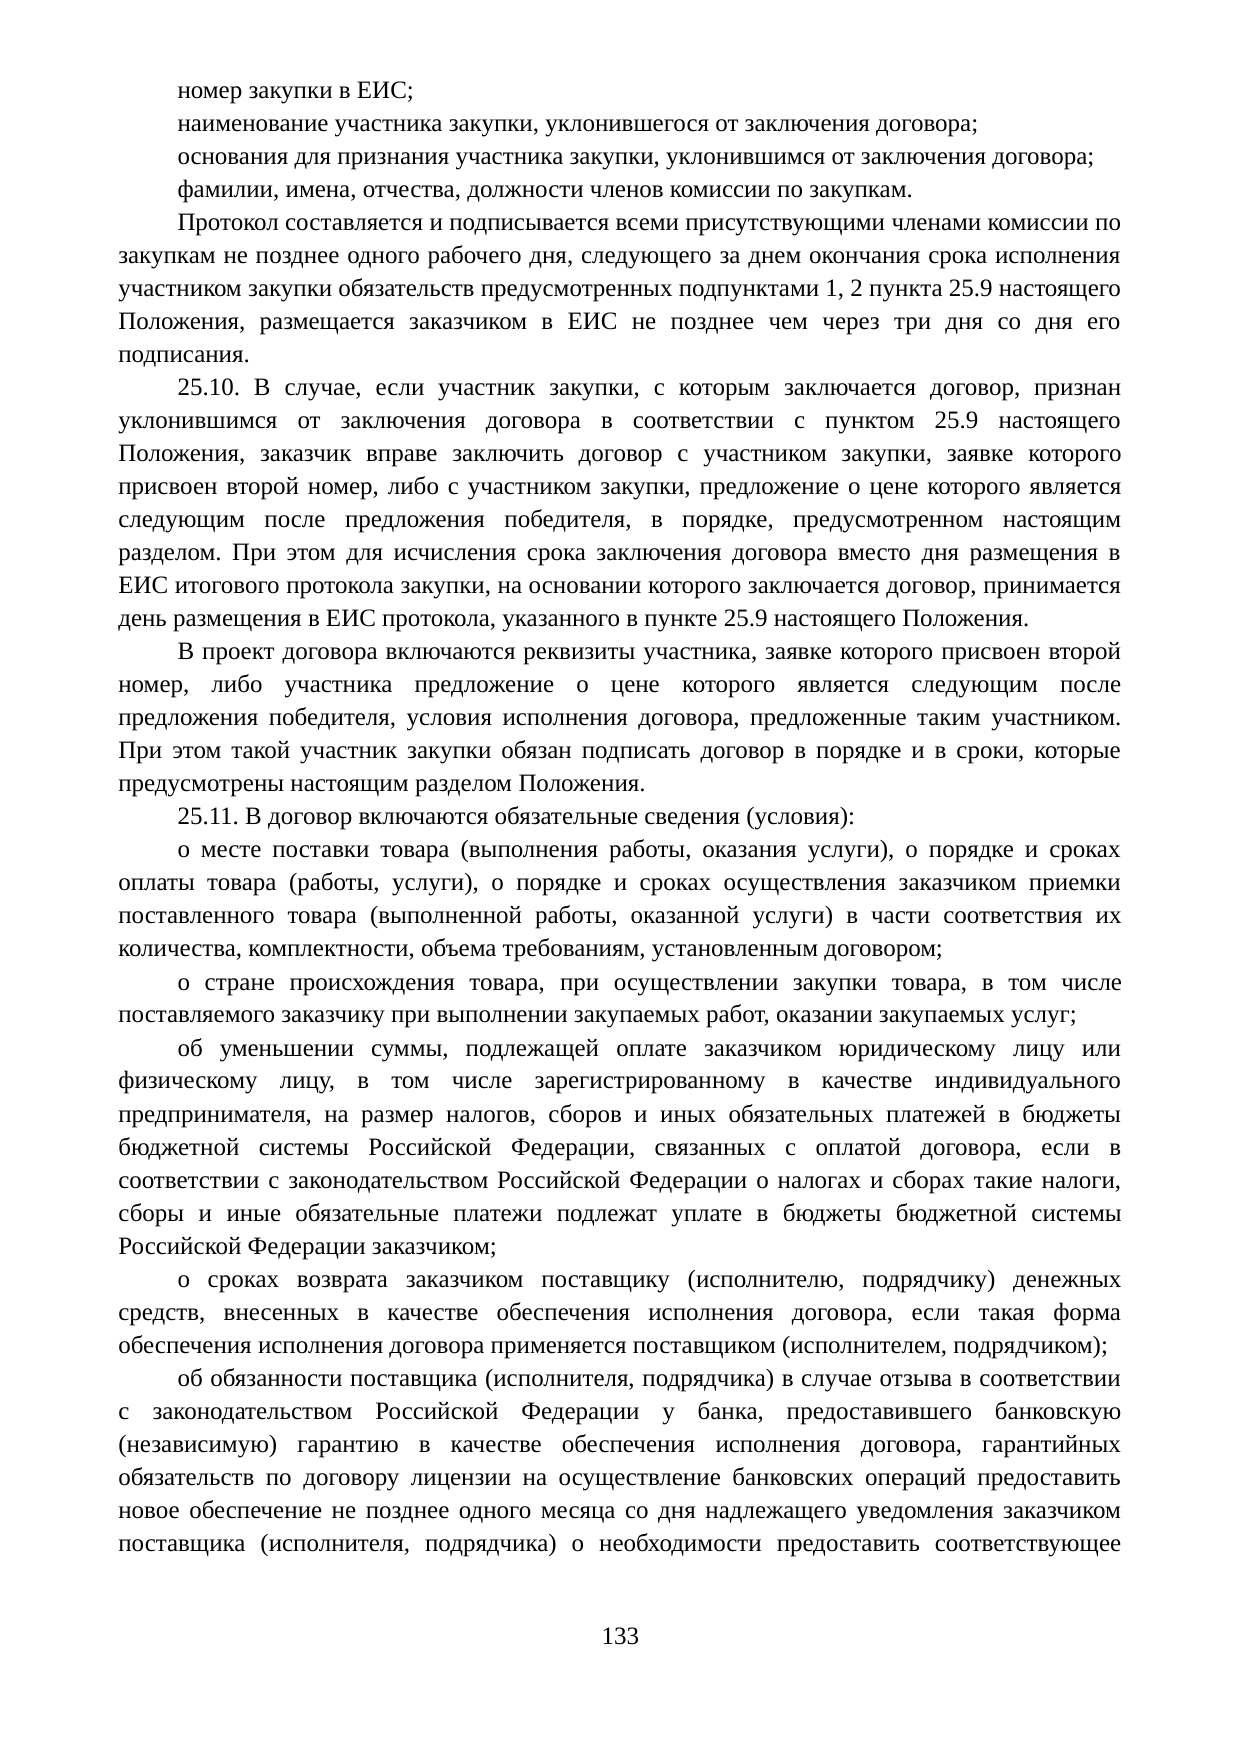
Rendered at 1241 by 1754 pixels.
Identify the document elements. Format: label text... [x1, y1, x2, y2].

text 25.11. В договор включаются обязательные сведения (условия): [118, 801, 1122, 830]
text Протокол составляется и подписывается всеми присутствующими членами комиссии по закупкам не позднее одного рабочего дня, следующего за днем окончания срока исполнения участником закупки обязательств предусмотренных подпунктами 1, 2 пункта 25.9 настоящего Положения, размещается заказчиком в ЕИС не позднее чем через три дня со дня его подписания. [118, 207, 1122, 368]
text наименование участника закупки, уклонившегося от заключения договора; [118, 108, 1122, 137]
text номер закупки в ЕИС; [118, 75, 1122, 104]
text 25.10. В случае, если участник закупки, с которым заключается договор, признан уклонившимся от заключения договора в соответствии с пунктом 25.9 настоящего Положения, заказчик вправе заключить договор с участником закупки, заявке которого присвоен второй номер, либо с участником закупки, предложение о цене которого является следующим после предложения победителя, в порядке, предусмотренном настоящим разделом. При этом для исчисления срока заключения договора вместо дня размещения в ЕИС итогового протокола закупки, на основании которого заключается договор, принимается день размещения в ЕИС протокола, указанного в пункте 25.9 настоящего Положения. [118, 372, 1122, 632]
text основания для признания участника закупки, уклонившимся от заключения договора; [118, 141, 1122, 170]
text об уменьшении суммы, подлежащей оплате заказчиком юридическому лицу или физическому лицу, в том числе зарегистрированному в качестве индивидуального предпринимателя, на размер налогов, сборов и иных обязательных платежей в бюджеты бюджетной системы Российской Федерации, связанных с оплатой договора, если в соответствии с законодательством Российской Федерации о налогах и сборах такие налоги, сборы и иные обязательные платежи подлежат уплате в бюджеты бюджетной системы Российской Федерации заказчиком; [118, 1033, 1122, 1259]
text фамилии, имена, отчества, должности членов комиссии по закупкам. [118, 174, 1122, 203]
text о стране происхождения товара, при осуществлении закупки товара, в том числе поставляемого заказчику при выполнении закупаемых работ, оказании закупаемых услуг; [118, 967, 1122, 1028]
text об обязанности поставщика (исполнителя, подрядчика) в случае отзыва в соответствии с законодательством Российской Федерации у банка, предоставившего банковскую (независимую) гарантию в качестве обеспечения исполнения договора, гарантийных обязательств по договору лицензии на осуществление банковских операций предоставить новое обеспечение не позднее одного месяца со дня надлежащего уведомления заказчиком поставщика (исполнителя, подрядчика) о необходимости предоставить соответствующее [118, 1363, 1122, 1557]
text В проект договора включаются реквизиты участника, заявке которого присвоен второй номер, либо участника предложение о цене которого является следующим после предложения победителя, условия исполнения договора, предложенные таким участником. При этом такой участник закупки обязан подписать договор в порядке и в сроки, которые предусмотрены настоящим разделом Положения. [118, 636, 1122, 797]
text о месте поставки товара (выполнения работы, оказания услуги), о порядке и сроках оплаты товара (работы, услуги), о порядке и сроках осуществления заказчиком приемки поставленного товара (выполненной работы, оказанной услуги) в части соответствия их количества, комплектности, объема требованиям, установленным договором; [118, 834, 1122, 962]
text о сроках возврата заказчиком поставщику (исполнителю, подрядчику) денежных средств, внесенных в качестве обеспечения исполнения договора, если такая форма обеспечения исполнения договора применяется поставщиком (исполнителем, подрядчиком); [118, 1264, 1122, 1358]
